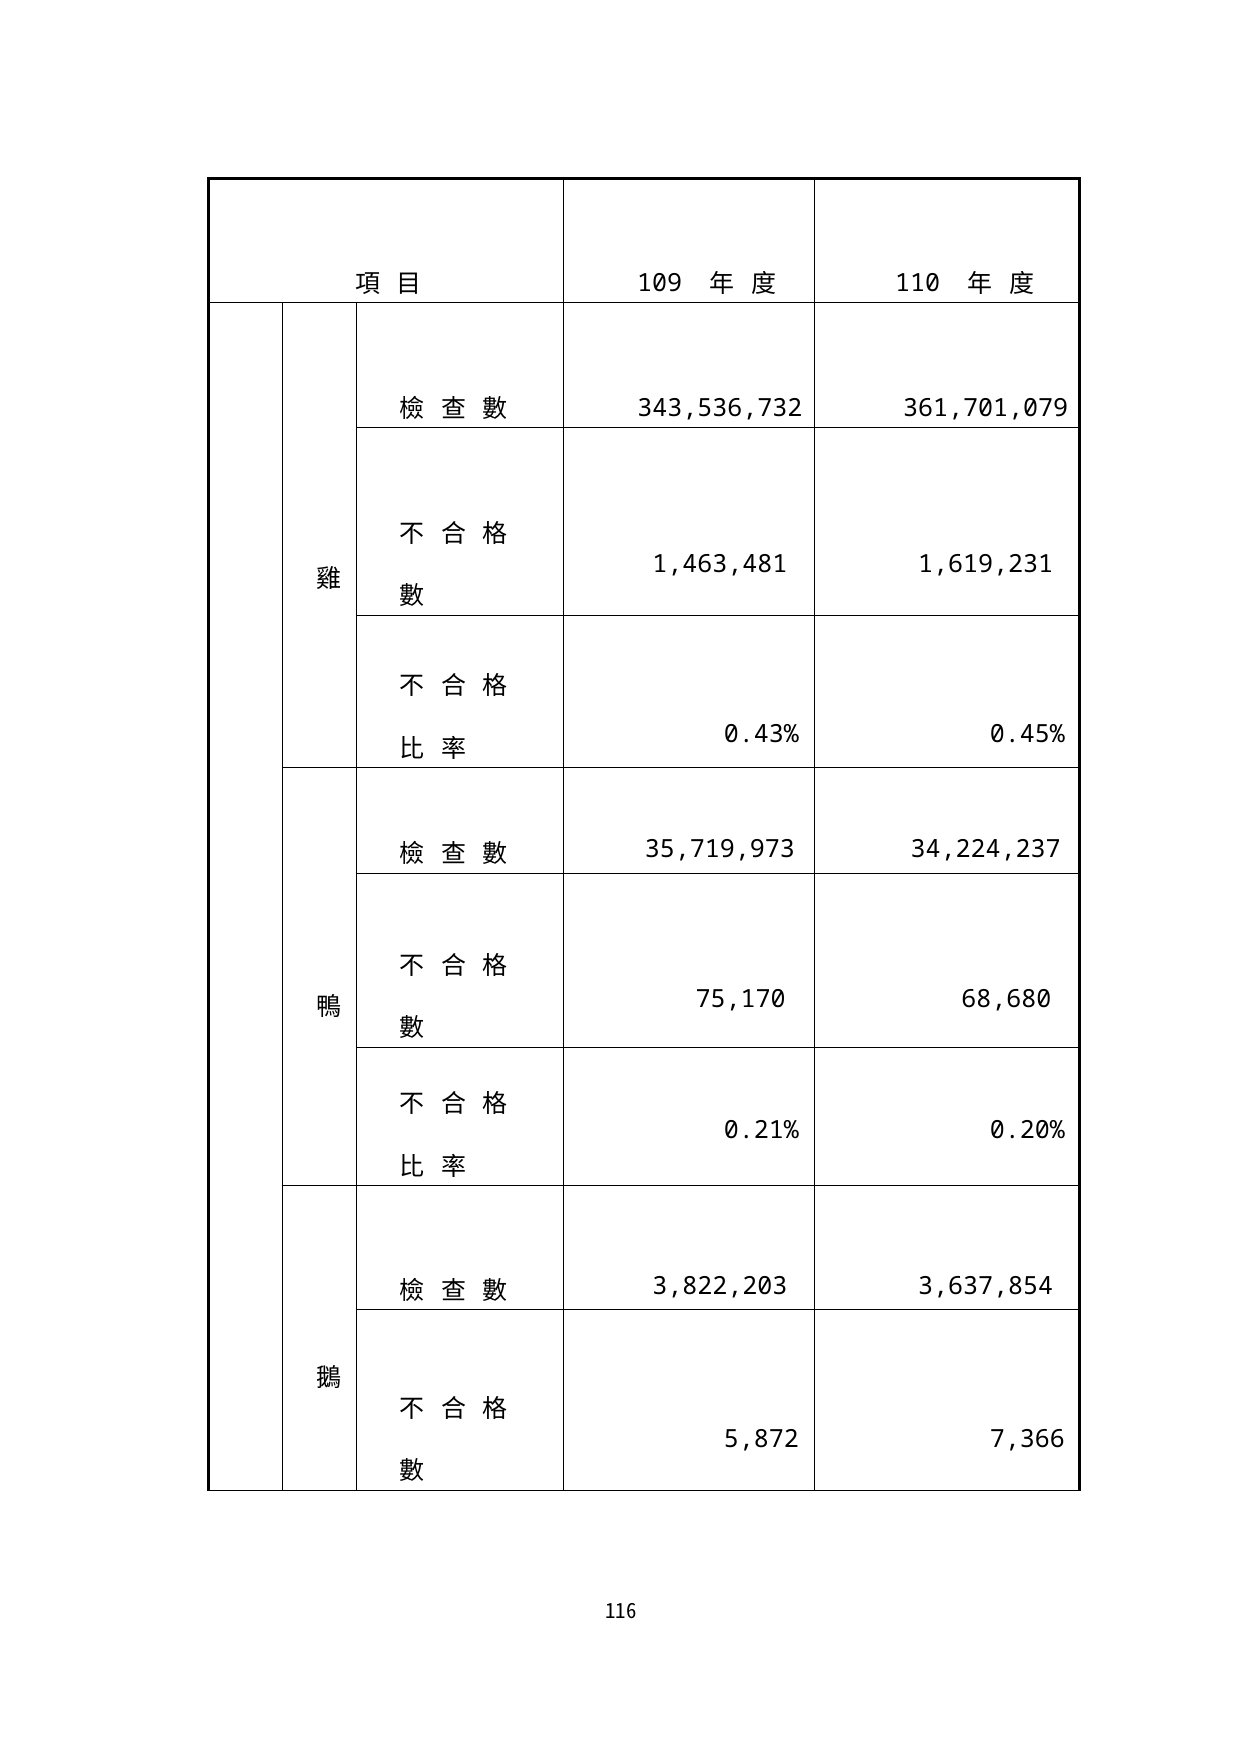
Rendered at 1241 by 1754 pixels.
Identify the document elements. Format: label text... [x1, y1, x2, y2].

table_cell 0.20% [815, 1048, 1078, 1185]
table_cell 68,680 [815, 874, 1078, 1047]
table_cell 檢查數 [357, 1186, 563, 1309]
table_cell 361,701,079 [815, 303, 1078, 427]
table_header 109年度 [564, 180, 814, 302]
table_cell 75,170 [564, 874, 814, 1047]
table_cell 不合格比率 [357, 616, 563, 767]
table_cell 1,463,481 [564, 428, 814, 615]
table_cell 鵝 [283, 1186, 356, 1490]
table_cell 檢查數 [357, 768, 563, 873]
table_cell 不合格數 [357, 428, 563, 615]
table_cell 不合格比率 [357, 1048, 563, 1185]
table_cell 1,619,231 [815, 428, 1078, 615]
table_cell 35,719,973 [564, 768, 814, 873]
table_header 110年度 [815, 180, 1078, 302]
table_cell 3,637,854 [815, 1186, 1078, 1309]
table_header 項目 [210, 180, 563, 302]
table_cell 0.45% [815, 616, 1078, 767]
table_cell 343,536,732 [564, 303, 814, 427]
table_cell [210, 303, 282, 1490]
table_cell 檢查數 [357, 303, 563, 427]
table_cell 不合格數 [357, 874, 563, 1047]
table_cell 34,224,237 [815, 768, 1078, 873]
table_cell 鴨 [283, 768, 356, 1185]
table_cell 0.21% [564, 1048, 814, 1185]
table_cell 3,822,203 [564, 1186, 814, 1309]
table_cell 5,872 [564, 1310, 814, 1490]
table_cell 不合格數 [357, 1310, 563, 1490]
table_cell 雞 [283, 303, 356, 767]
table_cell 0.43% [564, 616, 814, 767]
table_cell 7,366 [815, 1310, 1078, 1490]
